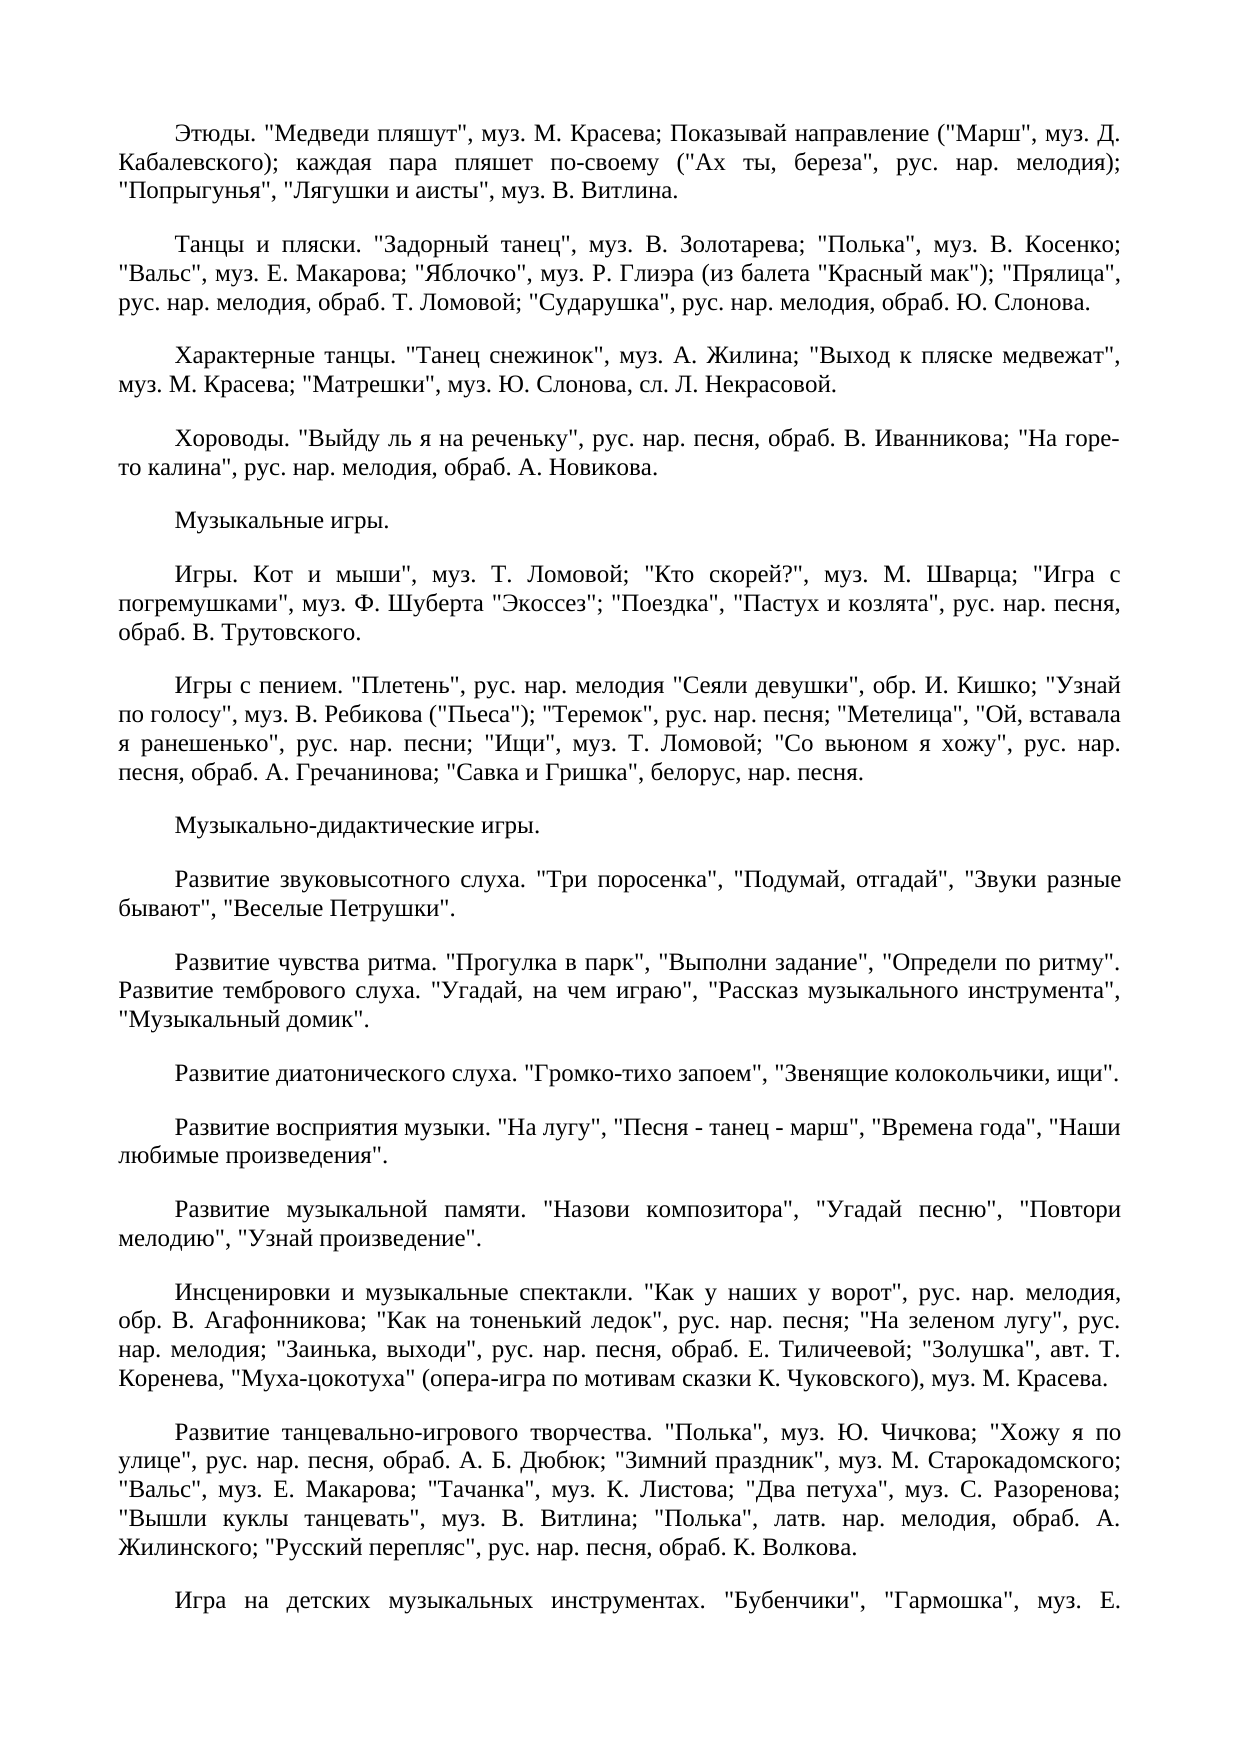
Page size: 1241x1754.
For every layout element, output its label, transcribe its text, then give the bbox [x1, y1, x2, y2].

text Игры с пением. "Плетень", рус. нар. мелодия "Сеяли девушки", обр. И. Кишко; "Узнай по голосу", муз. В. Ребикова ("Пьеса"); "Теремок", рус. нар. песня; "Метелица", "Ой, вставала я ранешенько", рус. нар. песни; "Ищи", муз. Т. Ломовой; "Со вьюном я хожу", рус. нар. песня, обраб. А. Гречанинова; "Савка и Гришка", белорус, нар. песня. [118, 671, 1122, 786]
text Игры. Кот и мыши", муз. Т. Ломовой; "Кто скорей?", муз. М. Шварца; "Игра с погремушками", муз. Ф. Шуберта "Экоссез"; "Поездка", "Пастух и козлята", рус. нар. песня, обраб. В. Трутовского. [118, 559, 1122, 646]
text Развитие звуковысотного слуха. "Три поросенка", "Подумай, отгадай", "Звуки разные бывают", "Веселые Петрушки". [118, 864, 1122, 922]
text Развитие диатонического слуха. "Громко-тихо запоем", "Звенящие колокольчики, ищи". [118, 1058, 1122, 1087]
text Музыкальные игры. [118, 506, 1122, 534]
text Характерные танцы. "Танец снежинок", муз. А. Жилина; "Выход к пляске медвежат", муз. М. Красева; "Матрешки", муз. Ю. Слонова, сл. Л. Некрасовой. [118, 341, 1122, 398]
text Хороводы. "Выйду ль я на реченьку", рус. нар. песня, обраб. В. Иванникова; "На горе-то калина", рус. нар. мелодия, обраб. А. Новикова. [118, 423, 1122, 481]
text Инсценировки и музыкальные спектакли. "Как у наших у ворот", рус. нар. мелодия, обр. В. Агафонникова; "Как на тоненький ледок", рус. нар. песня; "На зеленом лугу", рус. нар. мелодия; "Заинька, выходи", рус. нар. песня, обраб. Е. Тиличеевой; "Золушка", авт. Т. Коренева, "Муха-цокотуха" (опера-игра по мотивам сказки К. Чуковского), муз. М. Красева. [118, 1277, 1122, 1392]
text Музыкально-дидактические игры. [118, 811, 1122, 839]
text Развитие танцевально-игрового творчества. "Полька", муз. Ю. Чичкова; "Хожу я по улице", рус. нар. песня, обраб. А. Б. Дюбюк; "Зимний праздник", муз. М. Старокадомского; "Вальс", муз. Е. Макарова; "Тачанка", муз. К. Листова; "Два петуха", муз. С. Разоренова; "Вышли куклы танцевать", муз. В. Витлина; "Полька", латв. нар. мелодия, обраб. А. Жилинского; "Русский перепляс", рус. нар. песня, обраб. К. Волкова. [118, 1417, 1122, 1561]
text Развитие музыкальной памяти. "Назови композитора", "Угадай песню", "Повтори мелодию", "Узнай произведение". [118, 1194, 1122, 1252]
text Развитие восприятия музыки. "На лугу", "Песня - танец - марш", "Времена года", "Наши любимые произведения". [118, 1112, 1122, 1169]
text Игра на детских музыкальных инструментах. "Бубенчики", "Гармошка", муз. Е. [118, 1586, 1122, 1614]
text Танцы и пляски. "Задорный танец", муз. В. Золотарева; "Полька", муз. В. Косенко; "Вальс", муз. Е. Макарова; "Яблочко", муз. Р. Глиэра (из балета "Красный мак"); "Прялица", рус. нар. мелодия, обраб. Т. Ломовой; "Сударушка", рус. нар. мелодия, обраб. Ю. Слонова. [118, 229, 1122, 316]
text Развитие чувства ритма. "Прогулка в парк", "Выполни задание", "Определи по ритму". Развитие тембрового слуха. "Угадай, на чем играю", "Рассказ музыкального инструмента", "Музыкальный домик". [118, 947, 1122, 1033]
text Этюды. "Медведи пляшут", муз. М. Красева; Показывай направление ("Марш", муз. Д. Кабалевского); каждая пара пляшет по-своему ("Ах ты, береза", рус. нар. мелодия); "Попрыгунья", "Лягушки и аисты", муз. В. Витлина. [118, 118, 1122, 204]
